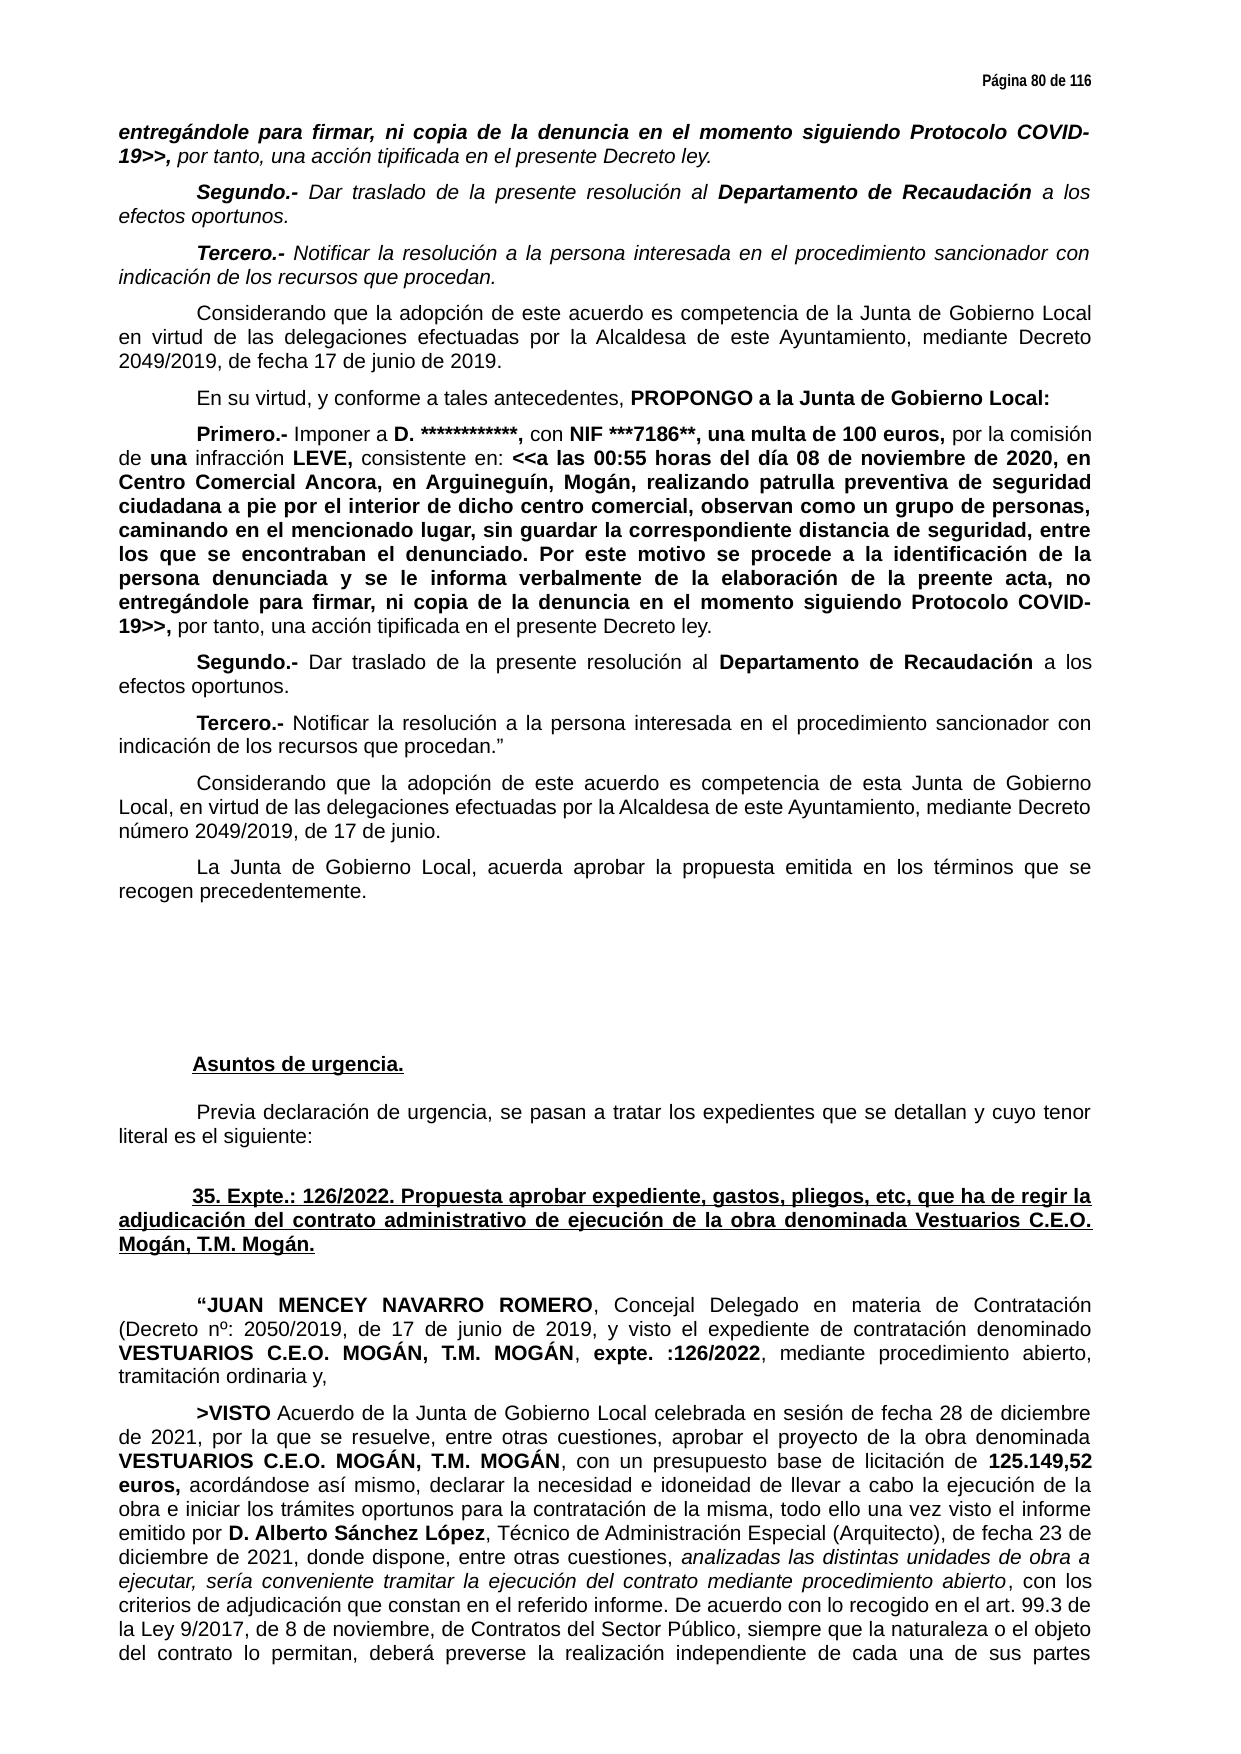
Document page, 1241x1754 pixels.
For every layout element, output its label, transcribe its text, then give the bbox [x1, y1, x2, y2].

text Tercero.- Notificar la resolución a la persona interesada en el procedimiento sancionador con indicación de los recursos que procedan. [118, 241, 1092, 288]
text Asuntos de urgencia. [118, 1052, 1092, 1076]
text En su virtud, y conforme a tales antecedentes, PROPONGO a la Junta de Gobierno Local: [118, 385, 1092, 409]
text Tercero.- Notificar la resolución a la persona interesada en el procedimiento sancionador con indicación de los recursos que procedan.” [118, 710, 1092, 758]
text Segundo.- Dar traslado de la presente resolución al Departamento de Recaudación a los efectos oportunos. [118, 180, 1092, 228]
text >VISTO Acuerdo de la Junta de Gobierno Local celebrada en sesión de fecha 28 de diciembre de 2021, por la que se resuelve, entre otras cuestiones, aprobar el proyecto de la obra denominada VESTUARIOS C.E.O. MOGÁN, T.M. MOGÁN, con un presupuesto base de licitación de 125.149,52 euros, acordándose así mismo, declarar la necesidad e idoneidad de llevar a cabo la ejecución de la obra e iniciar los trámites oportunos para la contratación de la misma, todo ello una vez visto el informe emitido por D. Alberto Sánchez López, Técnico de Administración Especial (Arquitecto), de fecha 23 de diciembre de 2021, donde dispone, entre otras cuestiones, analizadas las distintas unidades de obra a ejecutar, sería conveniente tramitar la ejecución del contrato mediante procedimiento abierto, con los criterios de adjudicación que constan en el referido informe. De acuerdo con lo recogido en el art. 99.3 de la Ley 9/2017, de 8 de noviembre, de Contratos del Sector Público, siempre que la naturaleza o el objeto del contrato lo permitan, deberá preverse la realización independiente de cada una de sus partes [118, 1401, 1092, 1664]
text La Junta de Gobierno Local, acuerda aprobar la propuesta emitida en los términos que se recogen precedentemente. [118, 855, 1092, 903]
text Considerando que la adopción de este acuerdo es competencia de esta Junta de Gobierno Local, en virtud de las delegaciones efectuadas por la Alcaldesa de este Ayuntamiento, mediante Decreto número 2049/2019, de 17 de junio. [118, 771, 1092, 843]
text “JUAN MENCEY NAVARRO ROMERO, Concejal Delegado en materia de Contratación (Decreto nº: 2050/2019, de 17 de junio de 2019, y visto el expediente de contratación denominado VESTUARIOS C.E.O. MOGÁN, T.M. MOGÁN, expte. :126/2022, mediante procedimiento abierto, tramitación ordinaria y, [118, 1292, 1092, 1388]
text Considerando que la adopción de este acuerdo es competencia de la Junta de Gobierno Local en virtud de las delegaciones efectuadas por la Alcaldesa de este Ayuntamiento, mediante Decreto 2049/2019, de fecha 17 de junio de 2019. [118, 301, 1092, 373]
text entregándole para firmar, ni copia de la denuncia en el momento siguiendo Protocolo COVID-19>>, por tanto, una acción tipificada en el presente Decreto ley. [118, 120, 1092, 168]
text 35. Expte.: 126/2022. Propuesta aprobar expediente, gastos, pliegos, etc, que ha de regir la adjudicación del contrato administrativo de ejecución de la obra denominada Vestuarios C.E.O. [118, 1184, 1092, 1229]
text Previa declaración de urgencia, se pasan a tratar los expedientes que se detallan y cuyo tenor literal es el siguiente: [118, 1100, 1092, 1148]
text Primero.- Imponer a D. ************, con NIF ***7186**, una multa de 100 euros, por la comisión de una infracción LEVE, consistente en: <<a las 00:55 horas del día 08 de noviembre de 2020, en Centro Comercial Ancora, en Arguineguín, Mogán, realizando patrulla preventiva de seguridad ciudadana a pie por el interior de dicho centro comercial, observan como un grupo de personas, caminando en el mencionado lugar, sin guardar la correspondiente distancia de seguridad, entre los que se encontraban el denunciado. Por este motivo se procede a la identificación de la persona denunciada y se le informa verbalmente de la elaboración de la preente acta, no entregándole para firmar, ni copia de la denuncia en el momento siguiendo Protocolo COVID-19>>, por tanto, una acción tipificada en el presente Decreto ley. [118, 422, 1092, 637]
text Segundo.- Dar traslado de la presente resolución al Departamento de Recaudación a los efectos oportunos. [118, 650, 1092, 698]
text Mogán, T.M. Mogán. [118, 1230, 1092, 1256]
